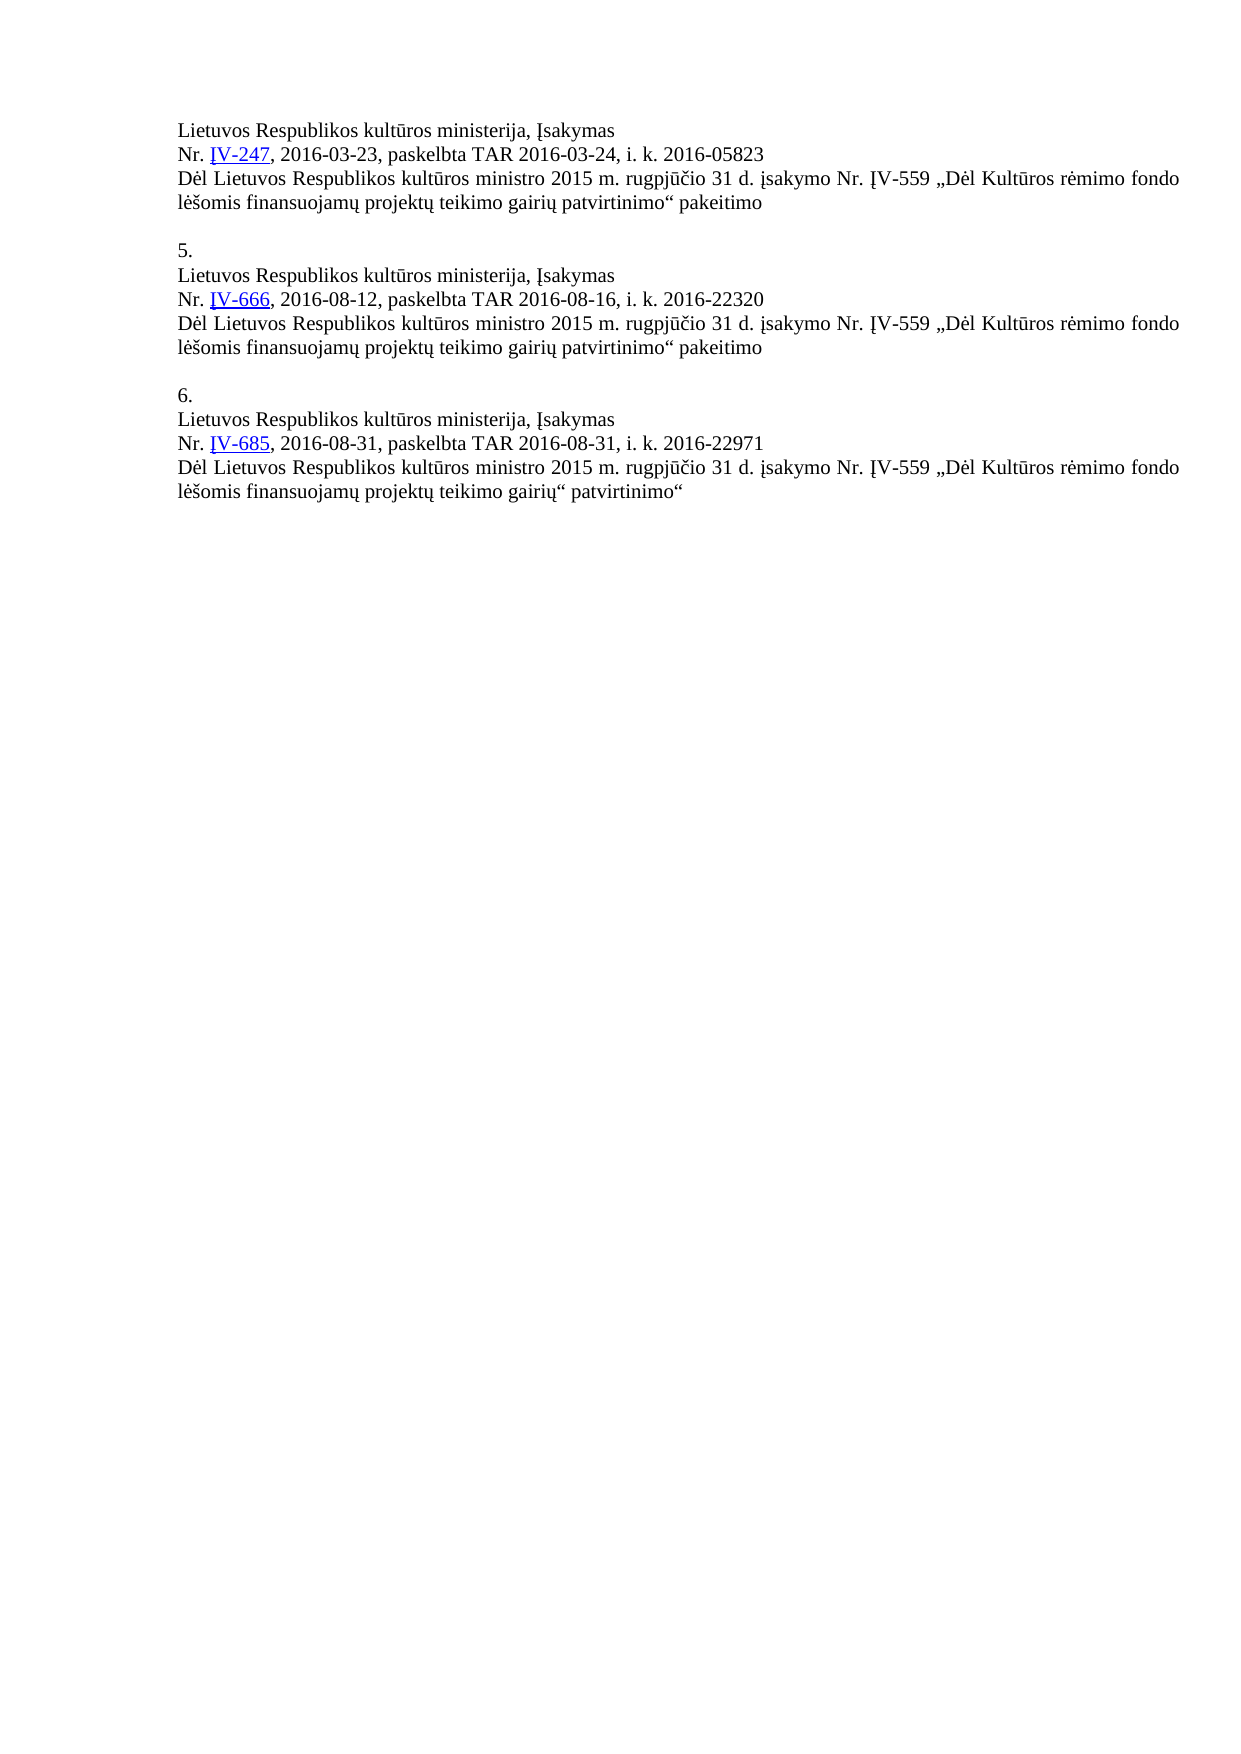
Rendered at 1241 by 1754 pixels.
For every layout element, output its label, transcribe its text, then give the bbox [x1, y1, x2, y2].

text 6. [177, 383, 1181, 407]
text Dėl Lietuvos Respublikos kultūros ministro 2015 m. rugpjūčio 31 d. įsakymo Nr. ĮV-559 „Dėl Kultūros rėmimo fondo lėšomis finansuojamų projektų teikimo gairių patvirtinimo“ pakeitimo [177, 311, 1181, 359]
text Nr. ĮV-247, 2016-03-23, paskelbta TAR 2016-03-24, i. k. 2016-05823 [177, 142, 1181, 166]
text Lietuvos Respublikos kultūros ministerija, Įsakymas [177, 118, 1181, 142]
text Nr. ĮV-666, 2016-08-12, paskelbta TAR 2016-08-16, i. k. 2016-22320 [177, 287, 1181, 311]
text Dėl Lietuvos Respublikos kultūros ministro 2015 m. rugpjūčio 31 d. įsakymo Nr. ĮV-559 „Dėl Kultūros rėmimo fondo lėšomis finansuojamų projektų teikimo gairių patvirtinimo“ pakeitimo [177, 166, 1181, 214]
text 5. [177, 238, 1181, 262]
text Dėl Lietuvos Respublikos kultūros ministro 2015 m. rugpjūčio 31 d. įsakymo Nr. ĮV-559 „Dėl Kultūros rėmimo fondo lėšomis finansuojamų projektų teikimo gairių“ patvirtinimo“ [177, 455, 1181, 503]
text Lietuvos Respublikos kultūros ministerija, Įsakymas [177, 262, 1181, 287]
text Nr. ĮV-685, 2016-08-31, paskelbta TAR 2016-08-31, i. k. 2016-22971 [177, 431, 1181, 455]
text Lietuvos Respublikos kultūros ministerija, Įsakymas [177, 407, 1181, 431]
